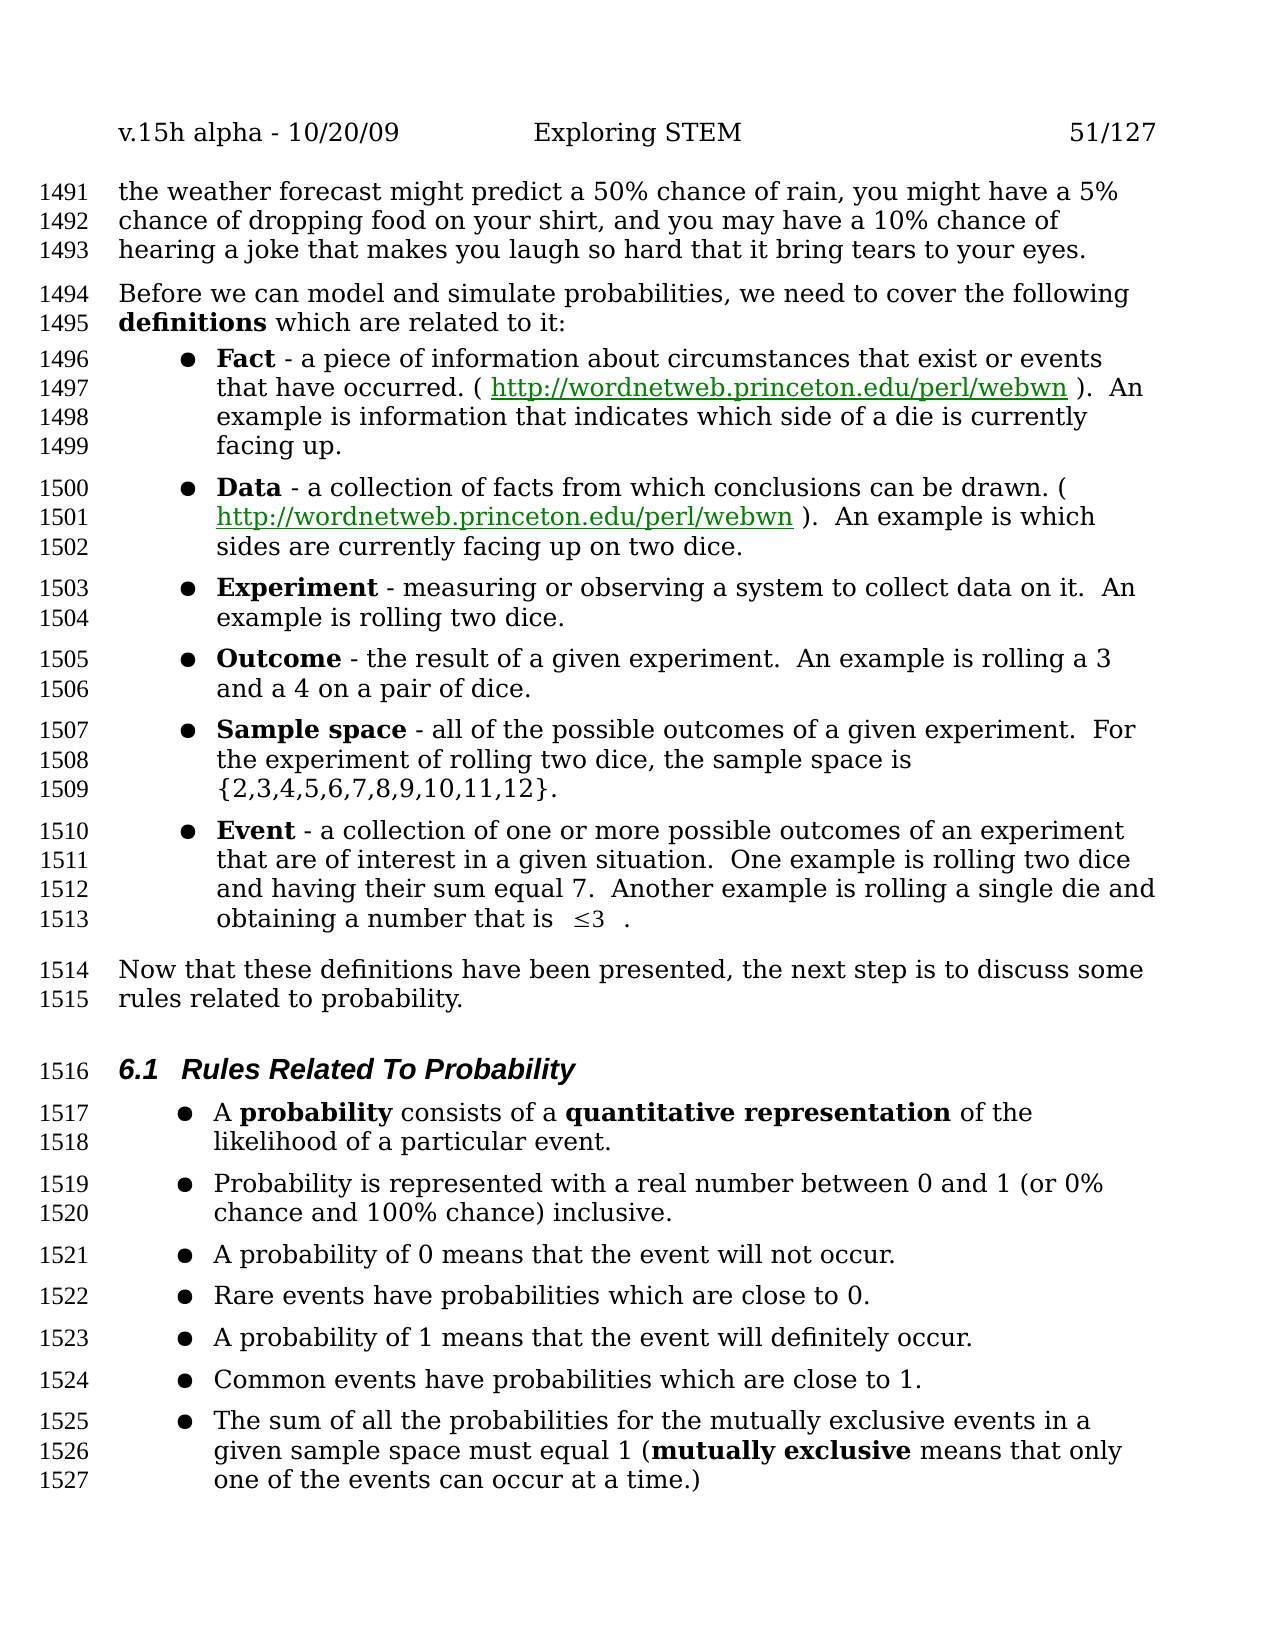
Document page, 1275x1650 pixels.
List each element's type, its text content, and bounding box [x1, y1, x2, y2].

subtitle Rules Related To Probability [118, 1052, 1157, 1086]
list Event - a collection of one or more possible outcomes of an experiment that are of interest in a given situation. One example is rolling two dice and having their sum equal 7. Another example is rolling a single die and obtaining a number that is. [178, 816, 1157, 933]
list A probability of 0 means that the event will not occur. [175, 1240, 1157, 1269]
list Outcome - the result of a given experiment. An example is rolling a 3 and a 4 on a pair of dice. [178, 644, 1157, 703]
list A probability of 1 means that the event will definitely occur. [175, 1323, 1157, 1352]
list Common events have probabilities which are close to 1. [175, 1365, 1157, 1394]
list A probability consists of a quantitative representation of the likelihood of a particular event. [175, 1098, 1157, 1156]
list The sum of all the probabilities for the mutually exclusive events in a given sample space must equal 1 (mutually exclusive means that only one of the events can occur at a time.) [175, 1406, 1157, 1494]
list Sample space - all of the possible outcomes of a given experiment. For the experiment of rolling two dice, the sample space is {2,3,4,5,6,7,8,9,10,11,12}. [178, 716, 1157, 803]
list Rare events have probabilities which are close to 0. [175, 1281, 1157, 1311]
list Fact - a piece of information about circumstances that exist or events that have occurred. ( http://wordnetweb.princeton.edu/perl/webwn ). An example is information that indicates which side of a die is currently facing up. [178, 344, 1157, 461]
text Before we can model and simulate probabilities, we need to cover the following definitions which are related to it: [118, 279, 1157, 338]
list Probability is represented with a real number between 0 and 1 (or 0% chance and 100% chance) inclusive. [175, 1169, 1157, 1227]
text Now that these definitions have been presented, the next step is to discuss some rules related to probability. [118, 955, 1157, 1013]
text the weather forecast might predict a 50% chance of rain, you might have a 5% chance of dropping food on your shirt, and you may have a 10% chance of hearing a joke that makes you laugh so hard that it bring tears to your eyes. [118, 177, 1157, 264]
list Experiment - measuring or observing a system to collect data on it. An example is rolling two dice. [178, 573, 1157, 632]
list Data - a collection of facts from which conclusions can be drawn. ( http://wordnetweb.princeton.edu/perl/webwn ). An example is which sides are currently facing up on two dice. [178, 473, 1157, 561]
